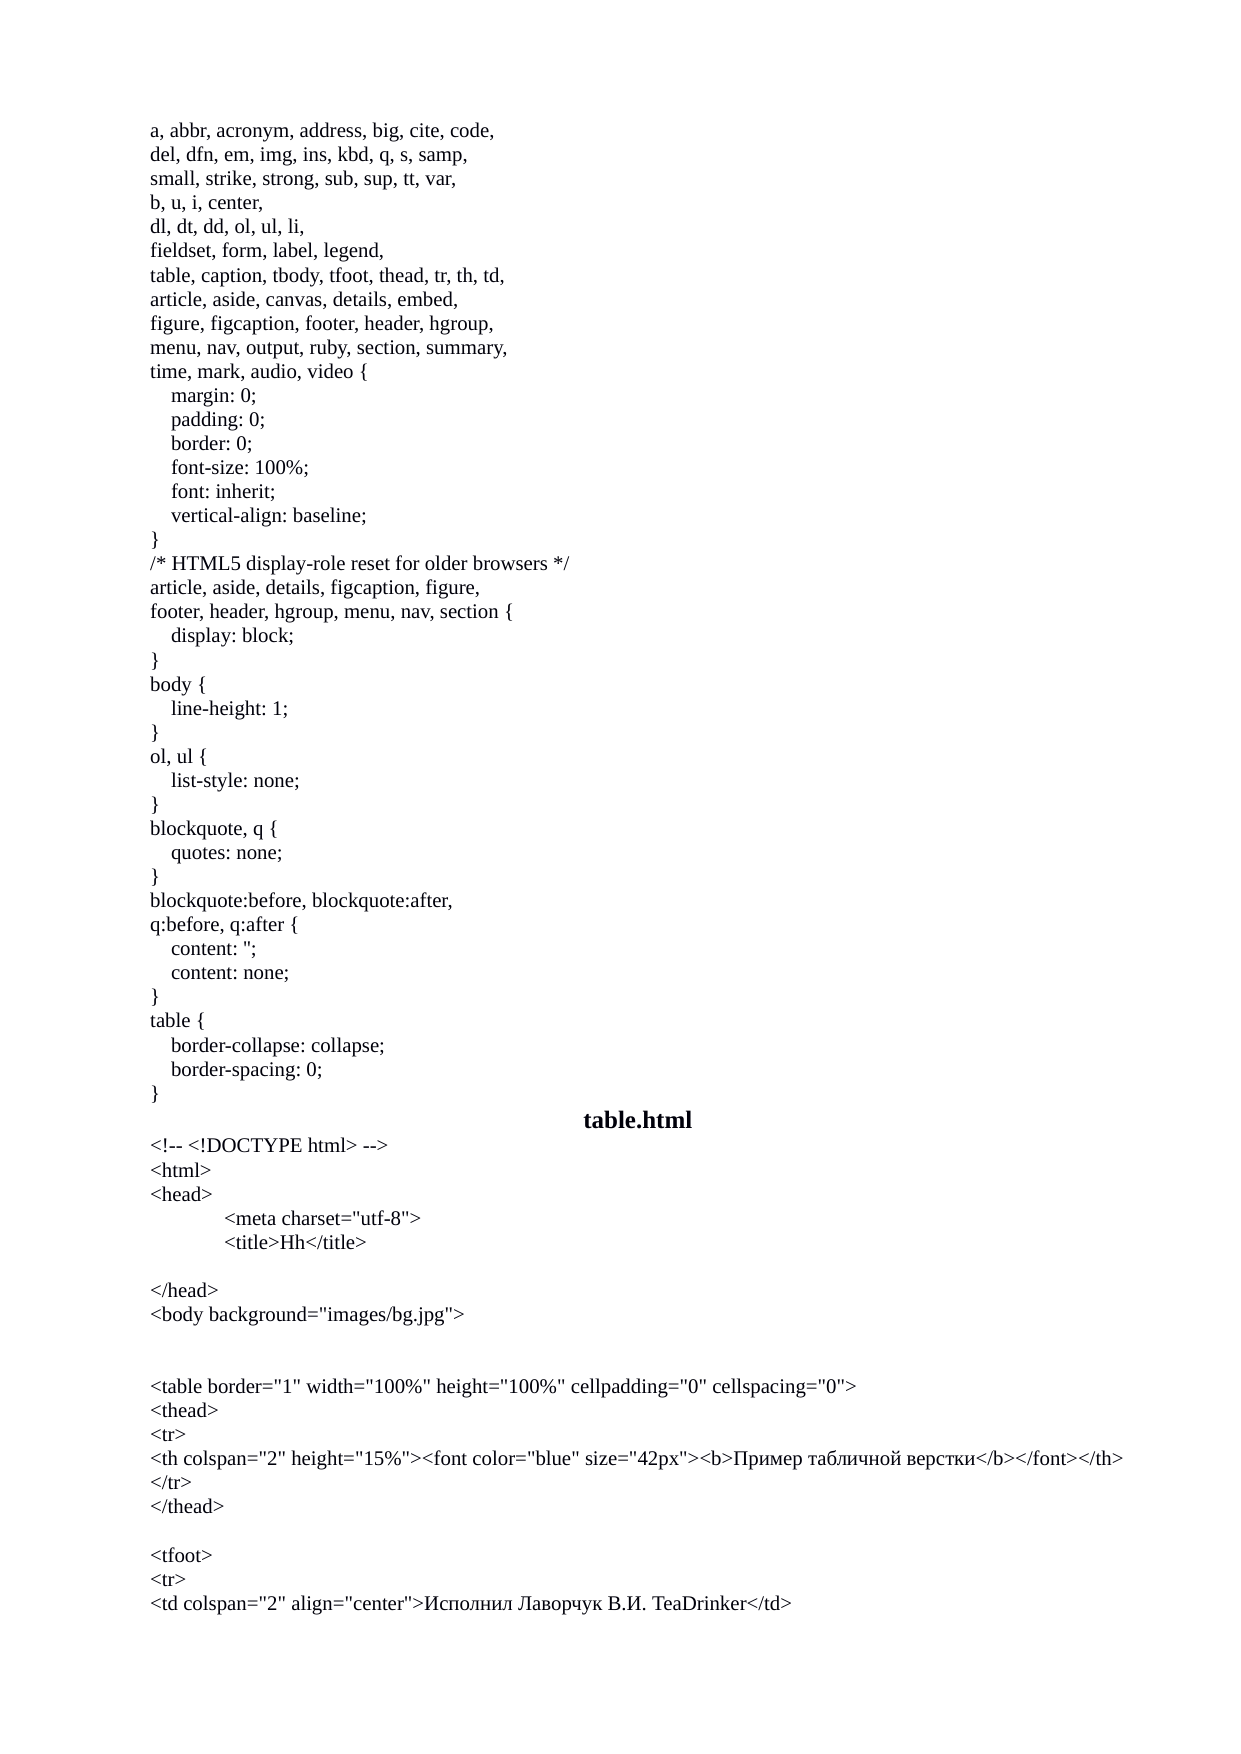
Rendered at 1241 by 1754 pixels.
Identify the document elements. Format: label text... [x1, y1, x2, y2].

text <meta charset="utf-8"> [150, 1206, 1125, 1230]
text <th colspan="2" height="15%"><font color="blue" size="42px"><b>Пример табличной верстки</b></font></th> [150, 1446, 1125, 1470]
text <head> [150, 1182, 1125, 1206]
text <body background="images/bg.jpg"> [150, 1302, 1125, 1326]
text line-height: 1; [150, 696, 1125, 720]
text list-style: none; [150, 768, 1125, 792]
text content: none; [150, 960, 1125, 984]
text time, mark, audio, video { [150, 359, 1125, 383]
text padding: 0; [150, 407, 1125, 431]
text blockquote, q { [150, 816, 1125, 840]
text } [150, 647, 1125, 672]
text border-spacing: 0; [150, 1057, 1125, 1081]
text <td colspan="2" align="center">Исполнил Лаворчук В.И. TeaDrinker</td> [150, 1591, 1125, 1615]
text border: 0; [150, 431, 1125, 455]
text <thead> [150, 1398, 1125, 1422]
text small, strike, strong, sub, sup, tt, var, [150, 166, 1125, 190]
text del, dfn, em, img, ins, kbd, q, s, samp, [150, 142, 1125, 166]
text q:before, q:after { [150, 912, 1125, 936]
text <tfoot> [150, 1542, 1125, 1567]
text } [150, 864, 1125, 888]
text table { [150, 1008, 1125, 1032]
text a, abbr, acronym, address, big, cite, code, [150, 118, 1125, 142]
text border-collapse: collapse; [150, 1032, 1125, 1057]
text ol, ul { [150, 744, 1125, 768]
text font-size: 100%; [150, 455, 1125, 479]
text fieldset, form, label, legend, [150, 238, 1125, 262]
text } [150, 984, 1125, 1008]
text </tr> [150, 1470, 1125, 1494]
text footer, header, hgroup, menu, nav, section { [150, 599, 1125, 623]
text table.html [150, 1105, 1125, 1133]
text display: block; [150, 623, 1125, 647]
text table, caption, tbody, tfoot, thead, tr, th, td, [150, 262, 1125, 287]
text font: inherit; [150, 479, 1125, 503]
text /* HTML5 display-role reset for older browsers */ [150, 551, 1125, 575]
text <!-- <!DOCTYPE html> --> [150, 1133, 1125, 1157]
text content: ''; [150, 936, 1125, 960]
text blockquote:before, blockquote:after, [150, 888, 1125, 912]
text article, aside, canvas, details, embed, [150, 287, 1125, 311]
text <html> [150, 1157, 1125, 1182]
text <table border="1" width="100%" height="100%" cellpadding="0" cellspacing="0"> [150, 1374, 1125, 1398]
text </thead> [150, 1494, 1125, 1518]
text figure, figcaption, footer, header, hgroup, [150, 311, 1125, 335]
text b, u, i, center, [150, 190, 1125, 214]
text vertical-align: baseline; [150, 503, 1125, 527]
text body { [150, 672, 1125, 696]
text menu, nav, output, ruby, section, summary, [150, 335, 1125, 359]
text <title>Hh</title> [150, 1230, 1125, 1254]
text </head> [150, 1278, 1125, 1302]
text } [150, 792, 1125, 816]
text } [150, 1081, 1125, 1105]
text <tr> [150, 1422, 1125, 1446]
text margin: 0; [150, 383, 1125, 407]
text } [150, 720, 1125, 744]
text article, aside, details, figcaption, figure, [150, 575, 1125, 599]
text <tr> [150, 1567, 1125, 1591]
text } [150, 527, 1125, 551]
text quotes: none; [150, 840, 1125, 864]
text dl, dt, dd, ol, ul, li, [150, 214, 1125, 238]
